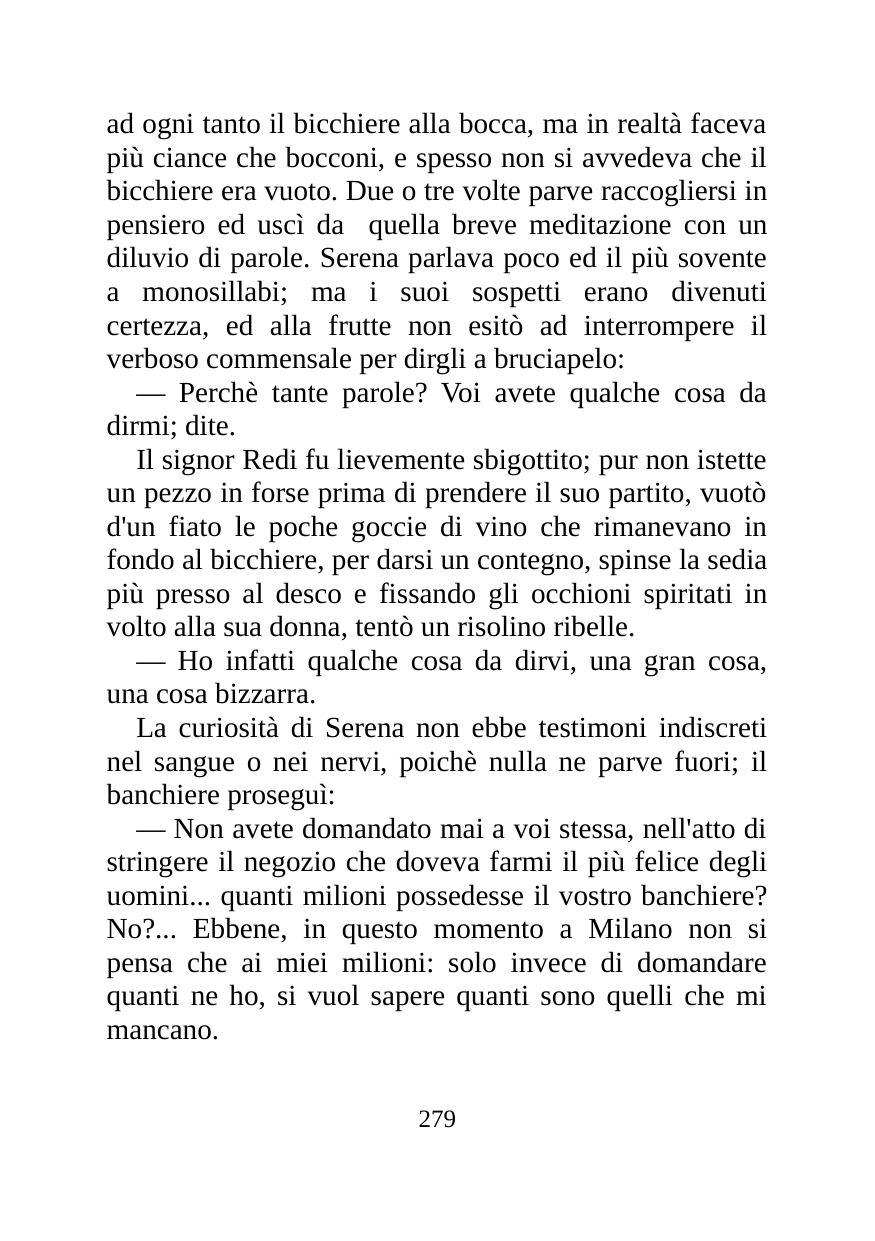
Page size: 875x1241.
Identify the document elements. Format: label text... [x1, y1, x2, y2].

text — Non avete domandato mai a voi stessa, nell'atto di stringere il negozio che doveva farmi il più felice degli uomini... quanti milioni possedesse il vostro banchiere? No?... Ebbene, in questo momento a Milano non si pensa che ai miei milioni: solo invece di domandare quanti ne ho, si vuol sapere quanti sono quelli che mi mancano. [106, 811, 768, 1046]
text — Perchè tante parole? Voi avete qualche cosa da dirmi; dite. [106, 375, 768, 442]
text ad ogni tanto il bicchiere alla bocca, ma in realtà faceva più ciance che bocconi, e spesso non si avvedeva che il bicchiere era vuoto. Due o tre volte parve raccogliersi in pensiero ed uscì da quella breve meditazione con un diluvio di parole. Serena parlava poco ed il più sovente a monosillabi; ma i suoi sospetti erano divenuti certezza, ed alla frutte non esitò ad interrompere il verboso commensale per dirgli a bruciapelo: [106, 106, 768, 375]
text Il signor Redi fu lievemente sbigottito; pur non istette un pezzo in forse prima di prendere il suo partito, vuotò d'un fiato le poche goccie di vino che rimanevano in fondo al bicchiere, per darsi un contegno, spinse la sedia più presso al desco e fissando gli occhioni spiritati in volto alla sua donna, tentò un risolino ribelle. [106, 442, 768, 643]
text La curiosità di Serena non ebbe testimoni indiscreti nel sangue o nei nervi, poichè nulla ne parve fuori; il banchiere proseguì: [106, 710, 768, 811]
text — Ho infatti qualche cosa da dirvi, una gran cosa, una cosa bizzarra. [106, 643, 768, 710]
